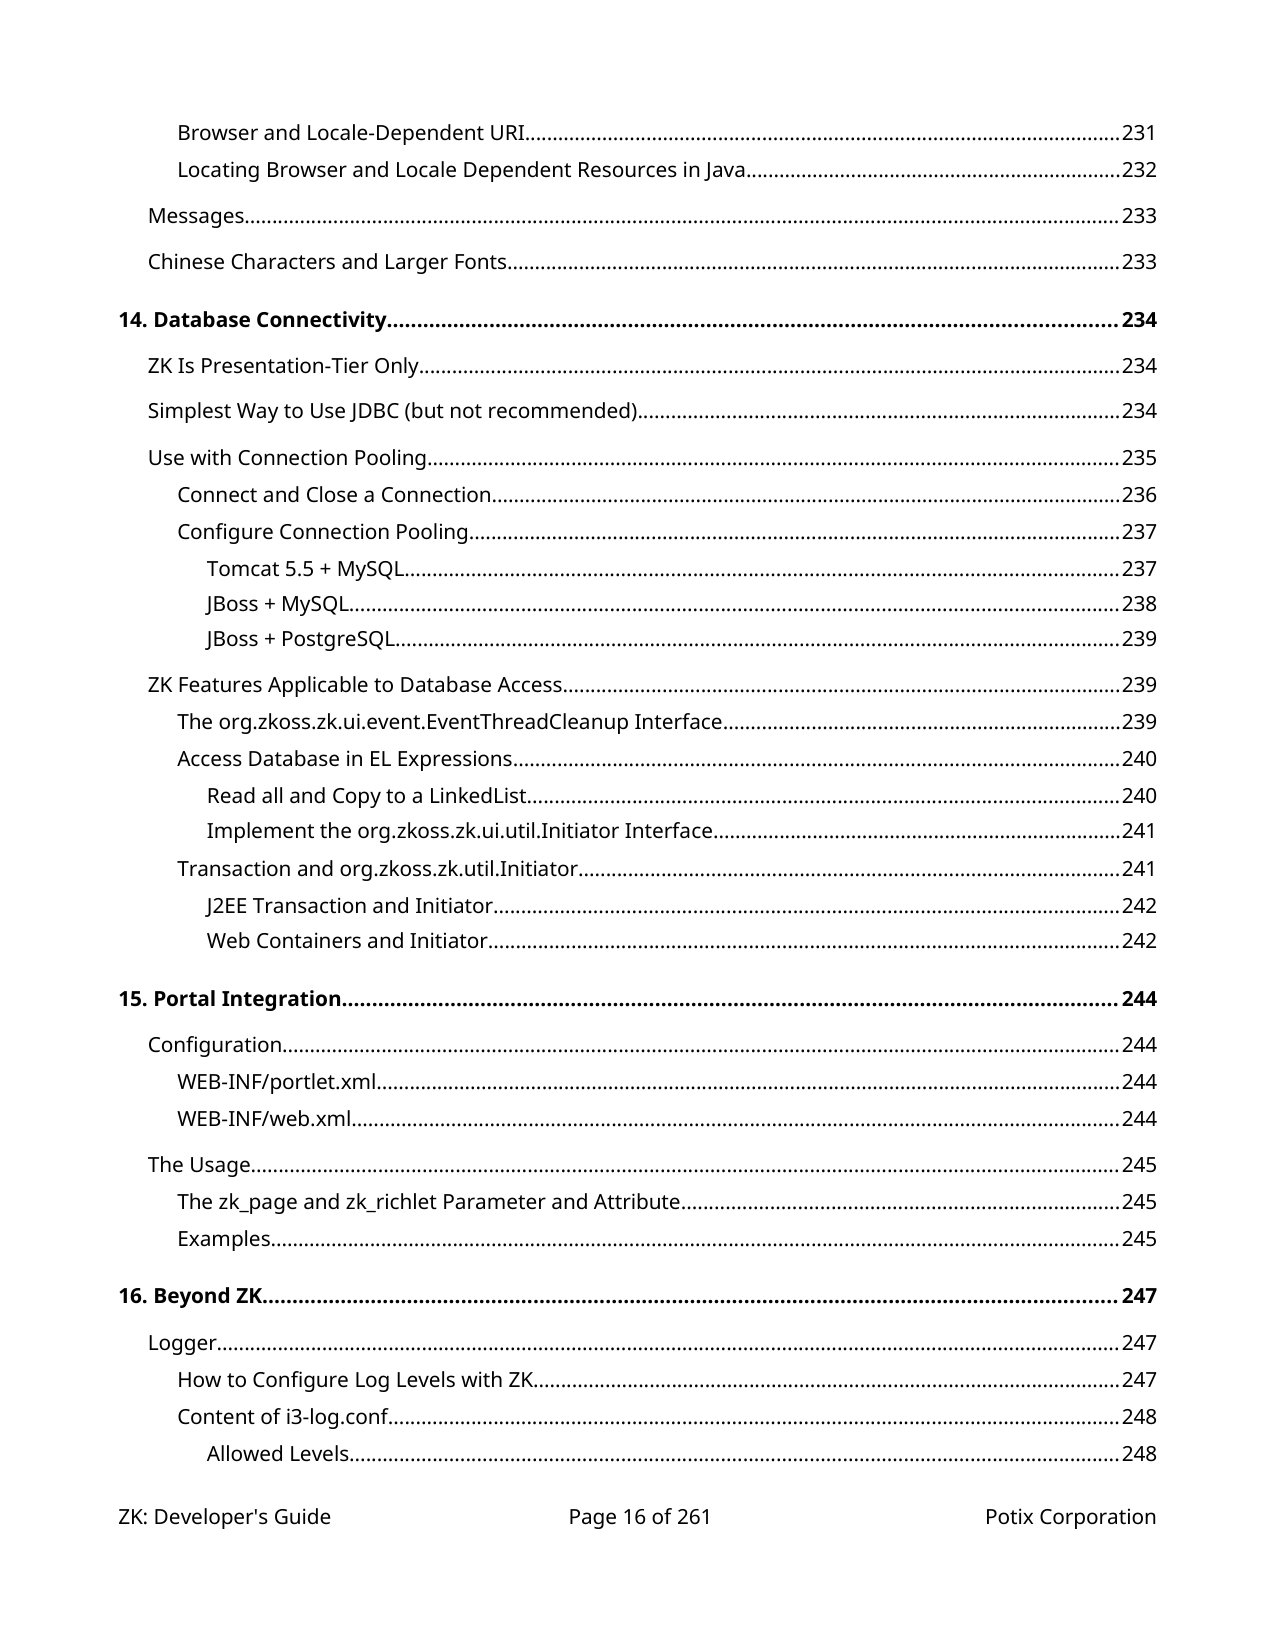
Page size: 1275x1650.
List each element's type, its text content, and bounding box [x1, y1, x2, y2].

text Locating Browser and Locale Dependent Resources in Java 232 [177, 155, 1157, 183]
text Read all and Copy to a LinkedList 240 [207, 781, 1157, 810]
text Connect and Close a Connection 236 [177, 480, 1157, 508]
text Configuration 244 [148, 1030, 1157, 1058]
text Use with Connection Pooling 235 [148, 443, 1157, 471]
text Configure Connection Pooling 237 [177, 517, 1157, 545]
text Tomcat 5.5 + MySQL 237 [207, 554, 1157, 582]
text WEB-INF/web.xml 244 [177, 1104, 1157, 1132]
text Simplest Way to Use JDBC (but not recommended) 234 [148, 397, 1157, 425]
text 14. Database Connectivity 234 [118, 305, 1157, 333]
text ZK Is Presentation-Tier Only 234 [148, 351, 1157, 379]
text Implement the org.zkoss.zk.ui.util.Initiator Interface 241 [207, 817, 1157, 845]
text 16. Beyond ZK 247 [118, 1282, 1157, 1310]
text JBoss + MySQL 238 [207, 589, 1157, 617]
text Messages 233 [148, 201, 1157, 229]
text ZK Features Applicable to Database Access 239 [148, 670, 1157, 698]
text Transaction and org.zkoss.zk.util.Initiator 241 [177, 854, 1157, 882]
text Browser and Locale-Dependent URI 231 [177, 118, 1157, 146]
text Chinese Characters and Larger Fonts 233 [148, 247, 1157, 275]
text JBoss + PostgreSQL 239 [207, 624, 1157, 652]
text How to Configure Log Levels with ZK 247 [177, 1365, 1157, 1393]
text Logger 247 [148, 1328, 1157, 1356]
text The zk_page and zk_richlet Parameter and Attribute 245 [177, 1187, 1157, 1215]
text The org.zkoss.zk.ui.event.EventThreadCleanup Interface 239 [177, 707, 1157, 736]
text WEB-INF/portlet.xml 244 [177, 1067, 1157, 1095]
text Content of i3-log.conf 248 [177, 1402, 1157, 1430]
text Web Containers and Initiator 242 [207, 926, 1157, 954]
text 15. Portal Integration 244 [118, 984, 1157, 1012]
text Examples 245 [177, 1224, 1157, 1252]
text Access Database in EL Expressions 240 [177, 744, 1157, 773]
text The Usage 245 [148, 1150, 1157, 1178]
text J2EE Transaction and Initiator 242 [207, 891, 1157, 919]
text Allowed Levels 248 [207, 1439, 1157, 1467]
